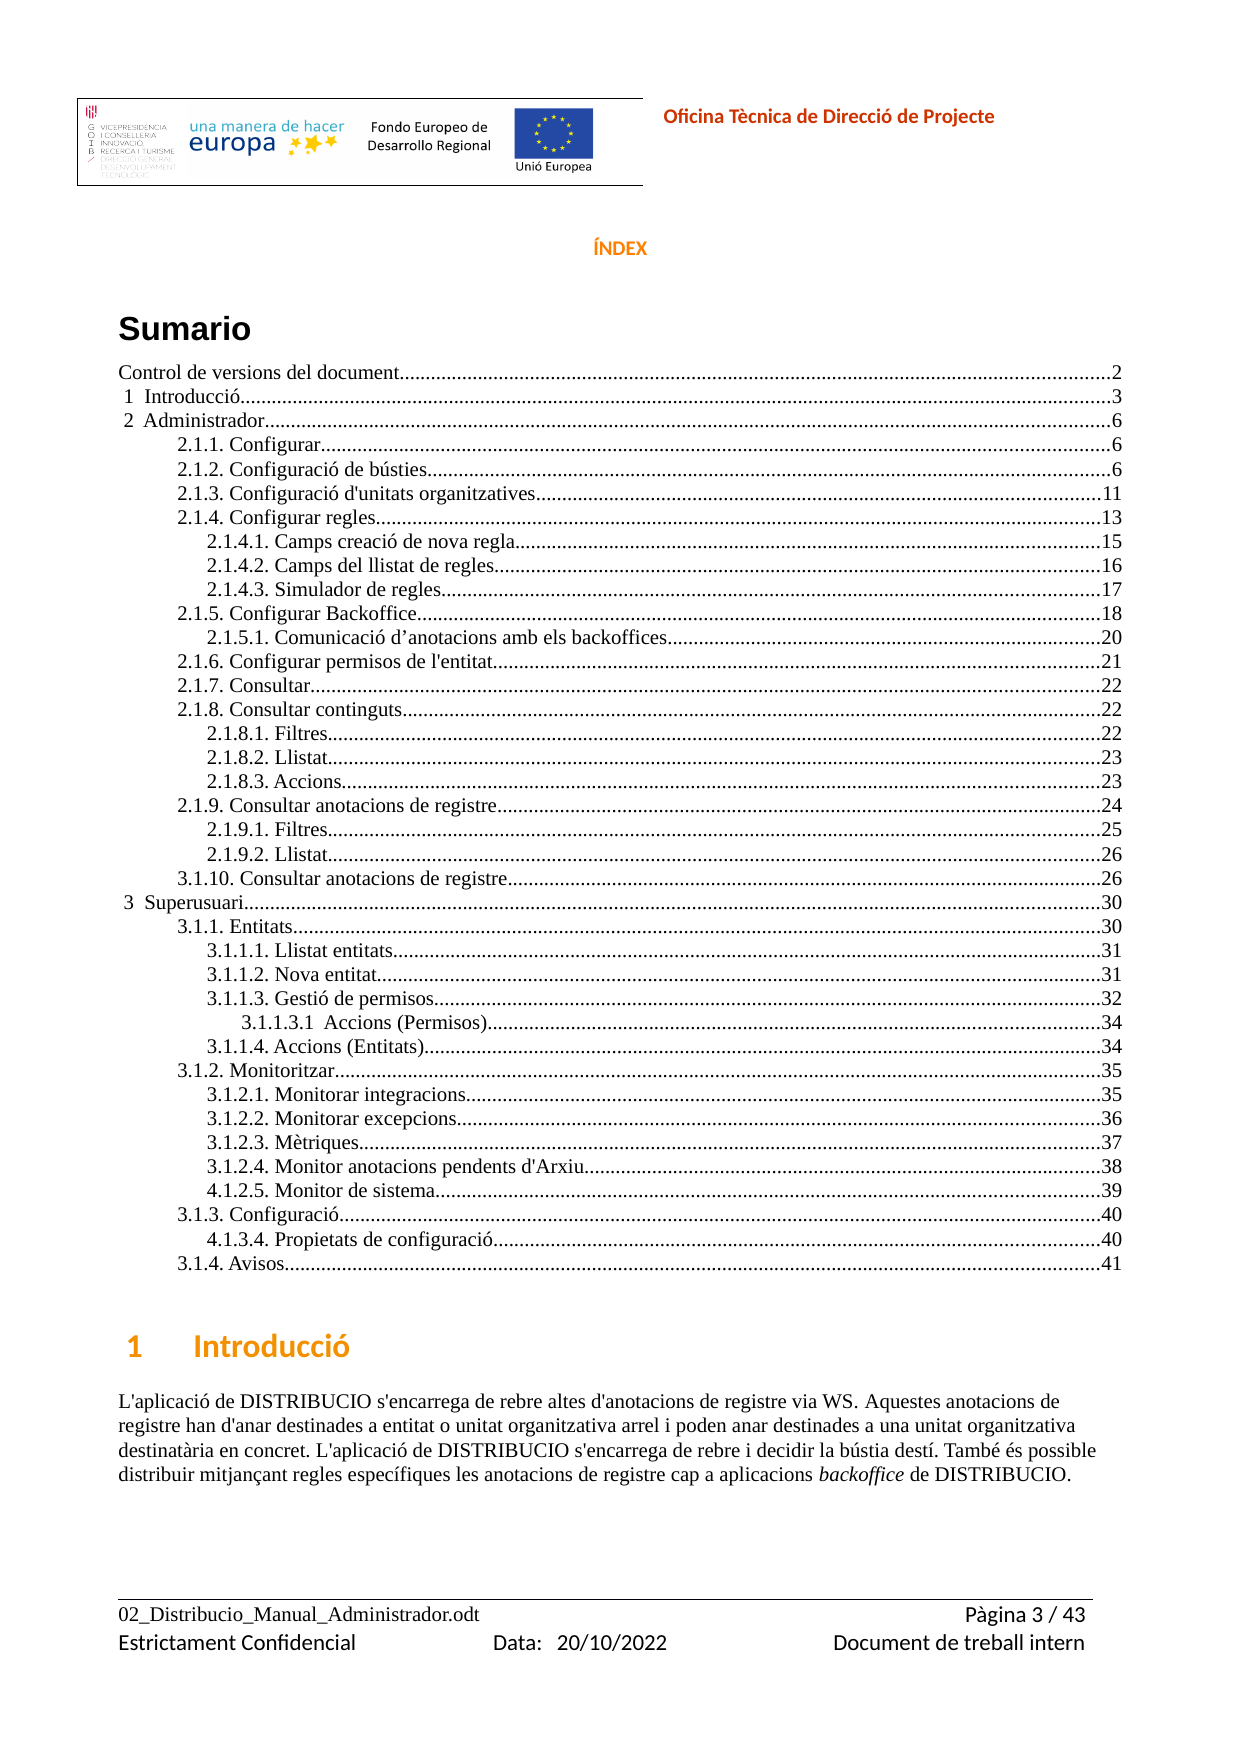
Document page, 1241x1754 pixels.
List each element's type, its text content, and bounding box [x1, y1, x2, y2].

subtitle Sumario [118, 309, 1122, 348]
text 3.1.1.4. Accions (Entitats) 34 [207, 1034, 1122, 1058]
text 3.1.1.3. Gestió de permisos 32 [207, 986, 1122, 1010]
text 3.1.2.2. Monitorar excepcions 36 [207, 1106, 1122, 1130]
text 2.1.7. Consultar 22 [177, 673, 1122, 697]
text 2.1.8. Consultar continguts 22 [177, 697, 1122, 721]
text 2.1.8.1. Filtres 22 [207, 721, 1122, 745]
text 3 Superusuari 30 [118, 889, 1122, 914]
text 2 Administrador 6 [118, 408, 1122, 432]
text 3.1.2. Monitoritzar 35 [177, 1058, 1122, 1082]
text Control de versions del document 2 [118, 360, 1122, 384]
text 3.1.2.4. Monitor anotacions pendents d'Arxiu 38 [207, 1154, 1122, 1178]
text 4.1.3.4. Propietats de configuració 40 [207, 1226, 1122, 1251]
text 2.1.8.3. Accions 23 [207, 769, 1122, 793]
text 2.1.6. Configurar permisos de l'entitat 21 [177, 649, 1122, 673]
text 2.1.5. Configurar Backoffice 18 [177, 601, 1122, 625]
text 2.1.4.3. Simulador de regles 17 [207, 577, 1122, 601]
text 3.1.1.1. Llistat entitats 31 [207, 938, 1122, 962]
text 2.1.9.2. Llistat 26 [207, 841, 1122, 866]
text 2.1.9.1. Filtres 25 [207, 817, 1122, 841]
text 2.1.5.1. Comunicació d’anotacions amb els backoffices 20 [207, 625, 1122, 649]
subtitle Introducció [118, 1324, 1122, 1365]
picture [187, 103, 599, 180]
text 3.1.2.3. Mètriques 37 [207, 1130, 1122, 1154]
text 3.1.2.1. Monitorar integracions 35 [207, 1082, 1122, 1106]
text 3.1.3. Configuració 40 [177, 1202, 1122, 1226]
text L'aplicació de DISTRIBUCIO s'encarrega de rebre altes d'anotacions de registre via WS. Aquestes anotacions de registre han d'anar destinades a entitat o unitat organitzativa arrel i poden anar destinades a una unitat organitzativa destinatària en concret. L'aplicació de DISTRIBUCIO s'encarrega de rebre i decidir la bústia destí. També és possible distribuir mitjançant regles específiques les anotacions de registre cap a aplicacions backoffice de DISTRIBUCIO. [118, 1389, 1122, 1486]
text 3.1.1.3.1 Accions (Permisos) 34 [236, 1010, 1122, 1034]
text 2.1.4.1. Camps creació de nova regla 15 [207, 529, 1122, 553]
text 2.1.1. Configurar 6 [177, 432, 1122, 456]
text ÍNDEX [118, 235, 1122, 260]
text 2.1.8.2. Llistat 23 [207, 745, 1122, 769]
text 1 Introducció 3 [118, 384, 1122, 408]
text 3.1.10. Consultar anotacions de registre 26 [177, 866, 1122, 889]
text 3.1.1. Entitats 30 [177, 914, 1122, 938]
text 2.1.9. Consultar anotacions de registre 24 [177, 793, 1122, 817]
text 2.1.2. Configuració de bústies 6 [177, 456, 1122, 481]
text 2.1.4. Configurar regles 13 [177, 504, 1122, 529]
text 2.1.3. Configuració d'unitats organitzatives 11 [177, 481, 1122, 504]
text 2.1.4.2. Camps del llistat de regles 16 [207, 553, 1122, 577]
text 3.1.1.2. Nova entitat 31 [207, 962, 1122, 986]
text 3.1.4. Avisos 41 [177, 1251, 1122, 1274]
picture [82, 103, 181, 180]
text 4.1.2.5. Monitor de sistema 39 [207, 1178, 1122, 1202]
